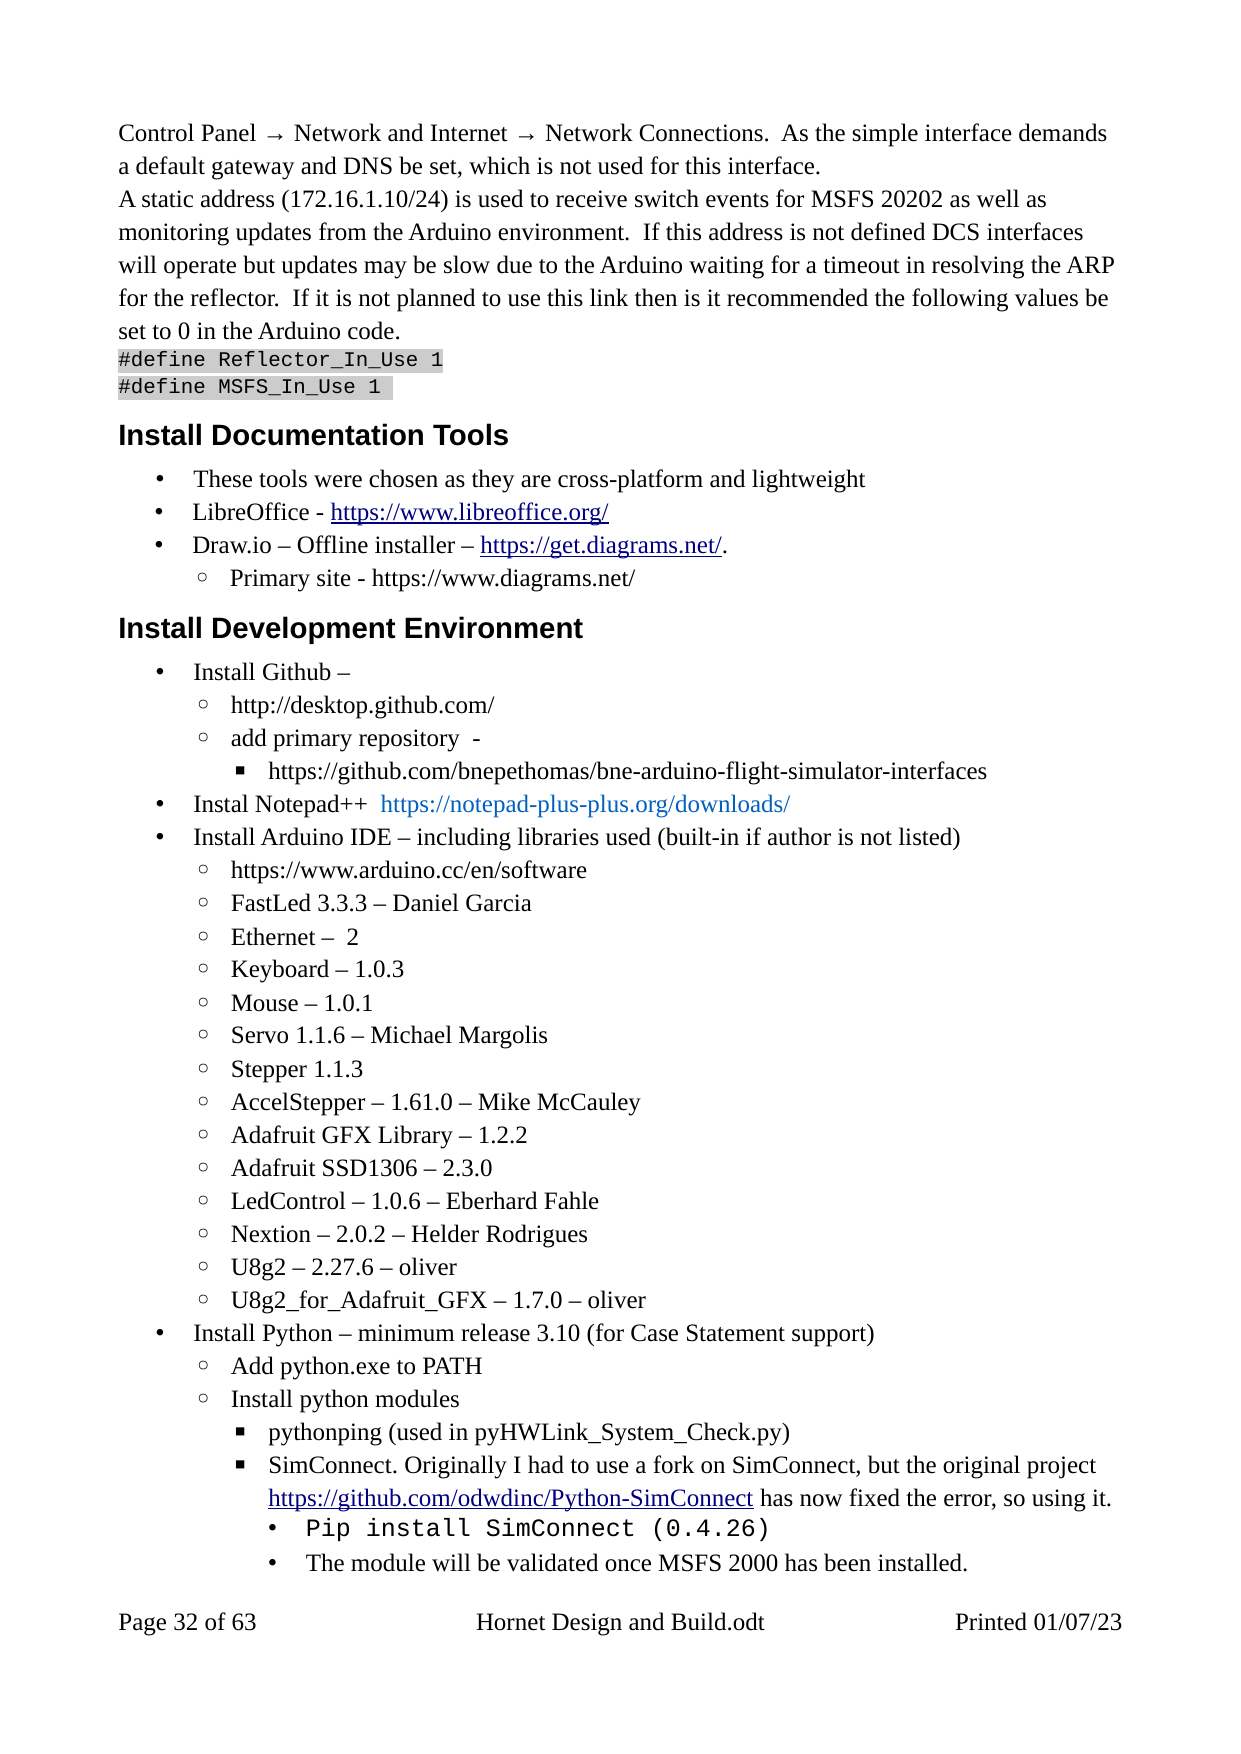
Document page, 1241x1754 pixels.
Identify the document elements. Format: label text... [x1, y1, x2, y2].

list Draw.io – Offline installer – https://get.diagrams.net/. [154, 531, 1122, 559]
list LedControl – 1.0.6 – Eberhard Fahle [193, 1186, 1122, 1214]
list Install Github – [156, 657, 1122, 686]
list SimConnect. Originally I had to use a fork on SimConnect, but the original project https://github.com/odwdinc/Python-SimConnect has now fixed the error, so using it. [231, 1450, 1122, 1512]
list Install Python – minimum release 3.10 (for Case Statement support) [156, 1318, 1122, 1347]
list Nextion – 2.0.2 – Helder Rodrigues [193, 1219, 1122, 1247]
list U8g2_for_Adafruit_GFX – 1.7.0 – oliver [193, 1285, 1122, 1313]
list http://desktop.github.com/ [193, 690, 1122, 719]
text #define Reflector_In_Use 1 [118, 349, 1122, 373]
list Adafruit GFX Library – 1.2.2 [193, 1120, 1122, 1148]
list These tools were chosen as they are cross-platform and lightweight [156, 464, 1122, 493]
text Control Panel → Network and Internet → Network Connections. As the simple interface demands a default gateway and DNS be set, which is not used for this interface. [118, 118, 1122, 180]
list FastLed 3.3.3 – Daniel Garcia [193, 888, 1122, 917]
subtitle Install Documentation Tools [118, 418, 1122, 452]
list Mouse – 1.0.1 [193, 988, 1122, 1016]
list Install Arduino IDE – including libraries used (built-in if author is not listed) [156, 822, 1122, 851]
list Instal Notepad++ https://notepad-plus-plus.org/downloads/ [156, 789, 1122, 818]
list AccelStepper – 1.61.0 – Mike McCauley [193, 1087, 1122, 1115]
list Pip install SimConnect (0.4.26) [268, 1516, 1122, 1544]
list U8g2 – 2.27.6 – oliver [193, 1252, 1122, 1281]
list Install python modules [193, 1384, 1122, 1413]
list https://github.com/bnepethomas/bne-arduino-flight-simulator-interfaces [231, 756, 1122, 785]
list Adafruit SSD1306 – 2.3.0 [193, 1153, 1122, 1181]
list Add python.exe to PATH [193, 1351, 1122, 1379]
list The module will be validated once MSFS 2000 has been installed. [268, 1548, 1122, 1577]
text #define MSFS_In_Use 1 [118, 376, 1122, 400]
list Keyboard – 1.0.3 [193, 954, 1122, 983]
subtitle Install Development Environment [118, 611, 1122, 645]
list Servo 1.1.6 – Michael Margolis [193, 1021, 1122, 1049]
list pythonping (used in pyHWLink_System_Check.py) [231, 1417, 1122, 1446]
list https://www.arduino.cc/en/software [193, 856, 1122, 884]
list LibreOffice - https://www.libreoffice.org/ [154, 497, 1122, 526]
list Ethernet – 2 [193, 922, 1122, 950]
text A static address (172.16.1.10/24) is used to receive switch events for MSFS 20202 as well as monitoring updates from the Arduino environment. If this address is not defined DCS interfaces will operate but updates may be slow due to the Arduino waiting for a timeout in resolving the ARP for the reflector. If it is not planned to use this link then is it recommended the following values be set to 0 in the Arduino code. [118, 184, 1122, 345]
list Primary site - https://www.diagrams.net/ [192, 563, 1122, 592]
list add primary repository - [193, 723, 1122, 752]
list Stepper 1.1.3 [193, 1054, 1122, 1082]
